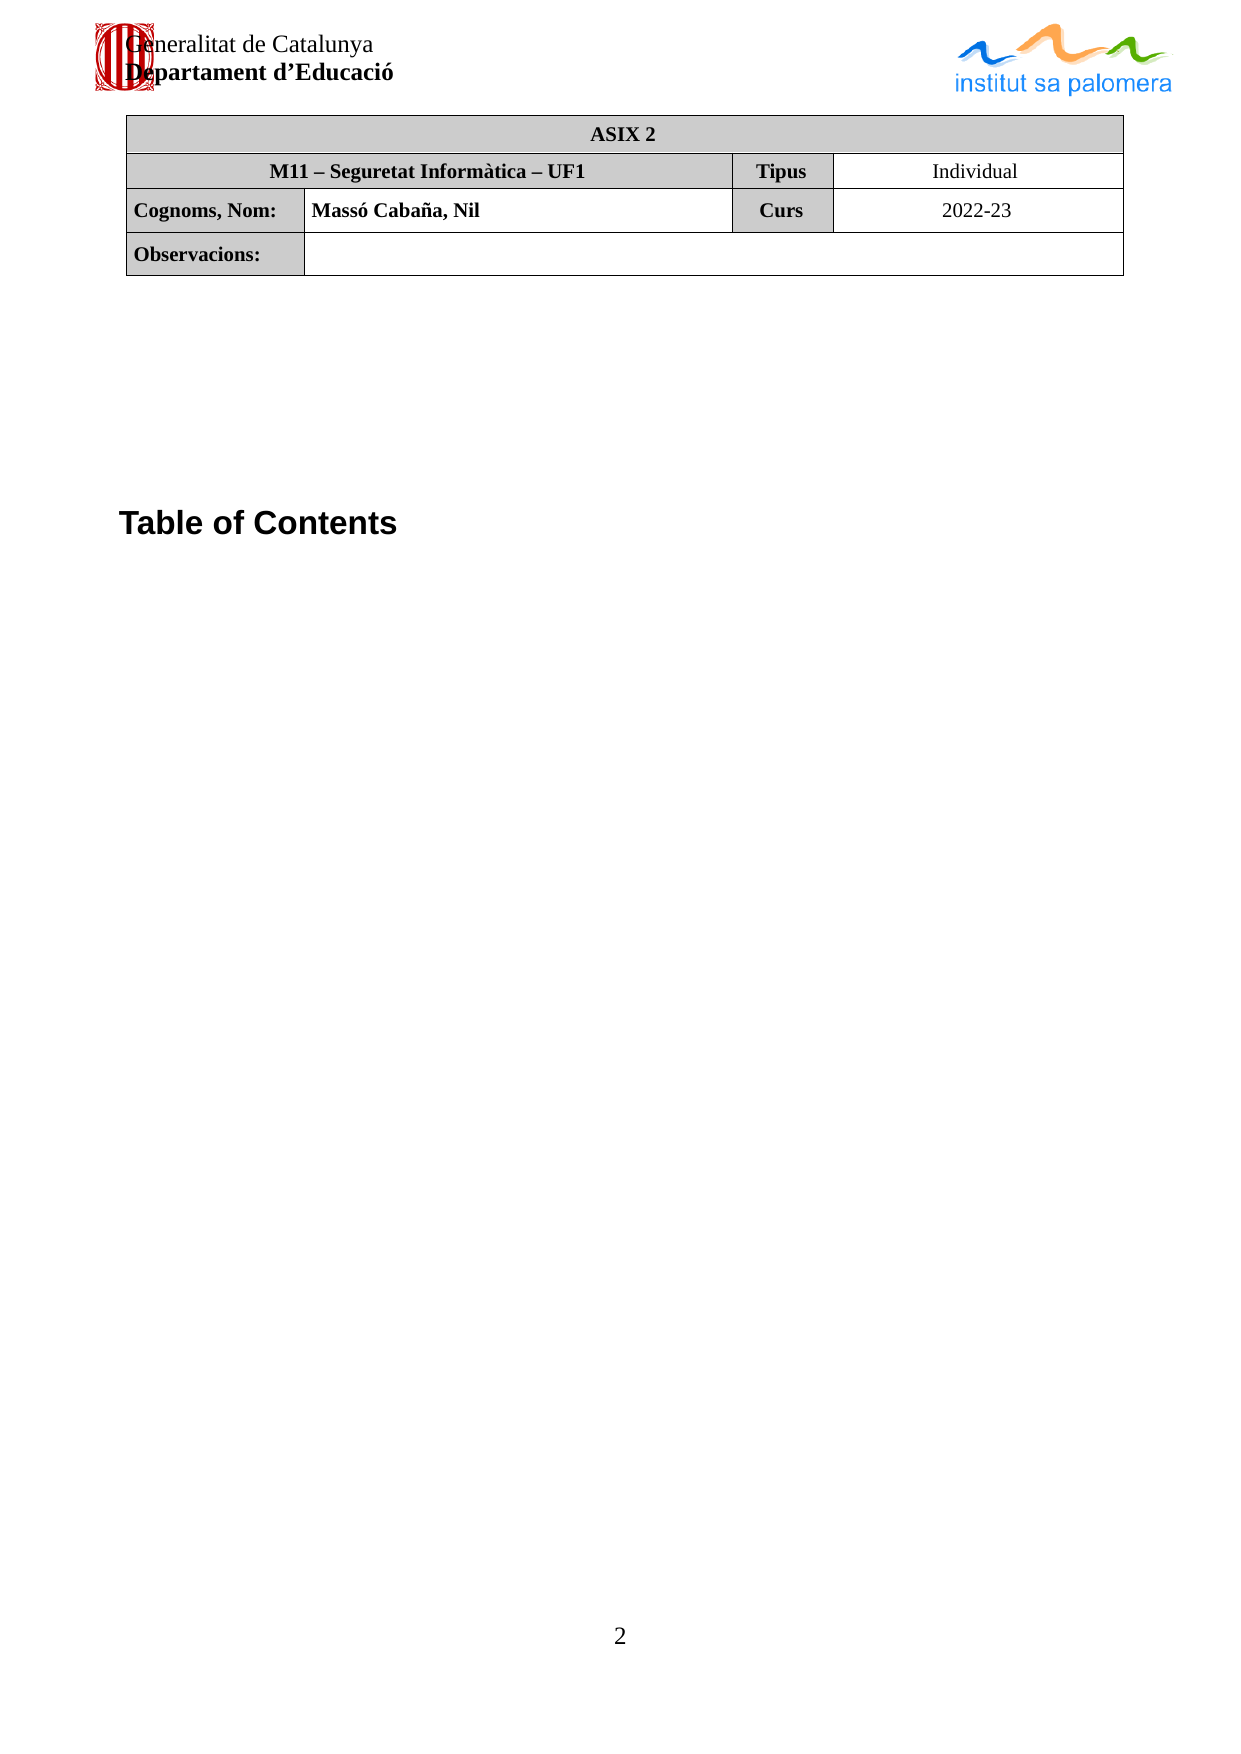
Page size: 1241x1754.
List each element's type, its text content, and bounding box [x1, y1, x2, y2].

picture [93, 21, 155, 93]
subtitle Table of Contents [119, 503, 1121, 541]
picture [948, 21, 1177, 100]
